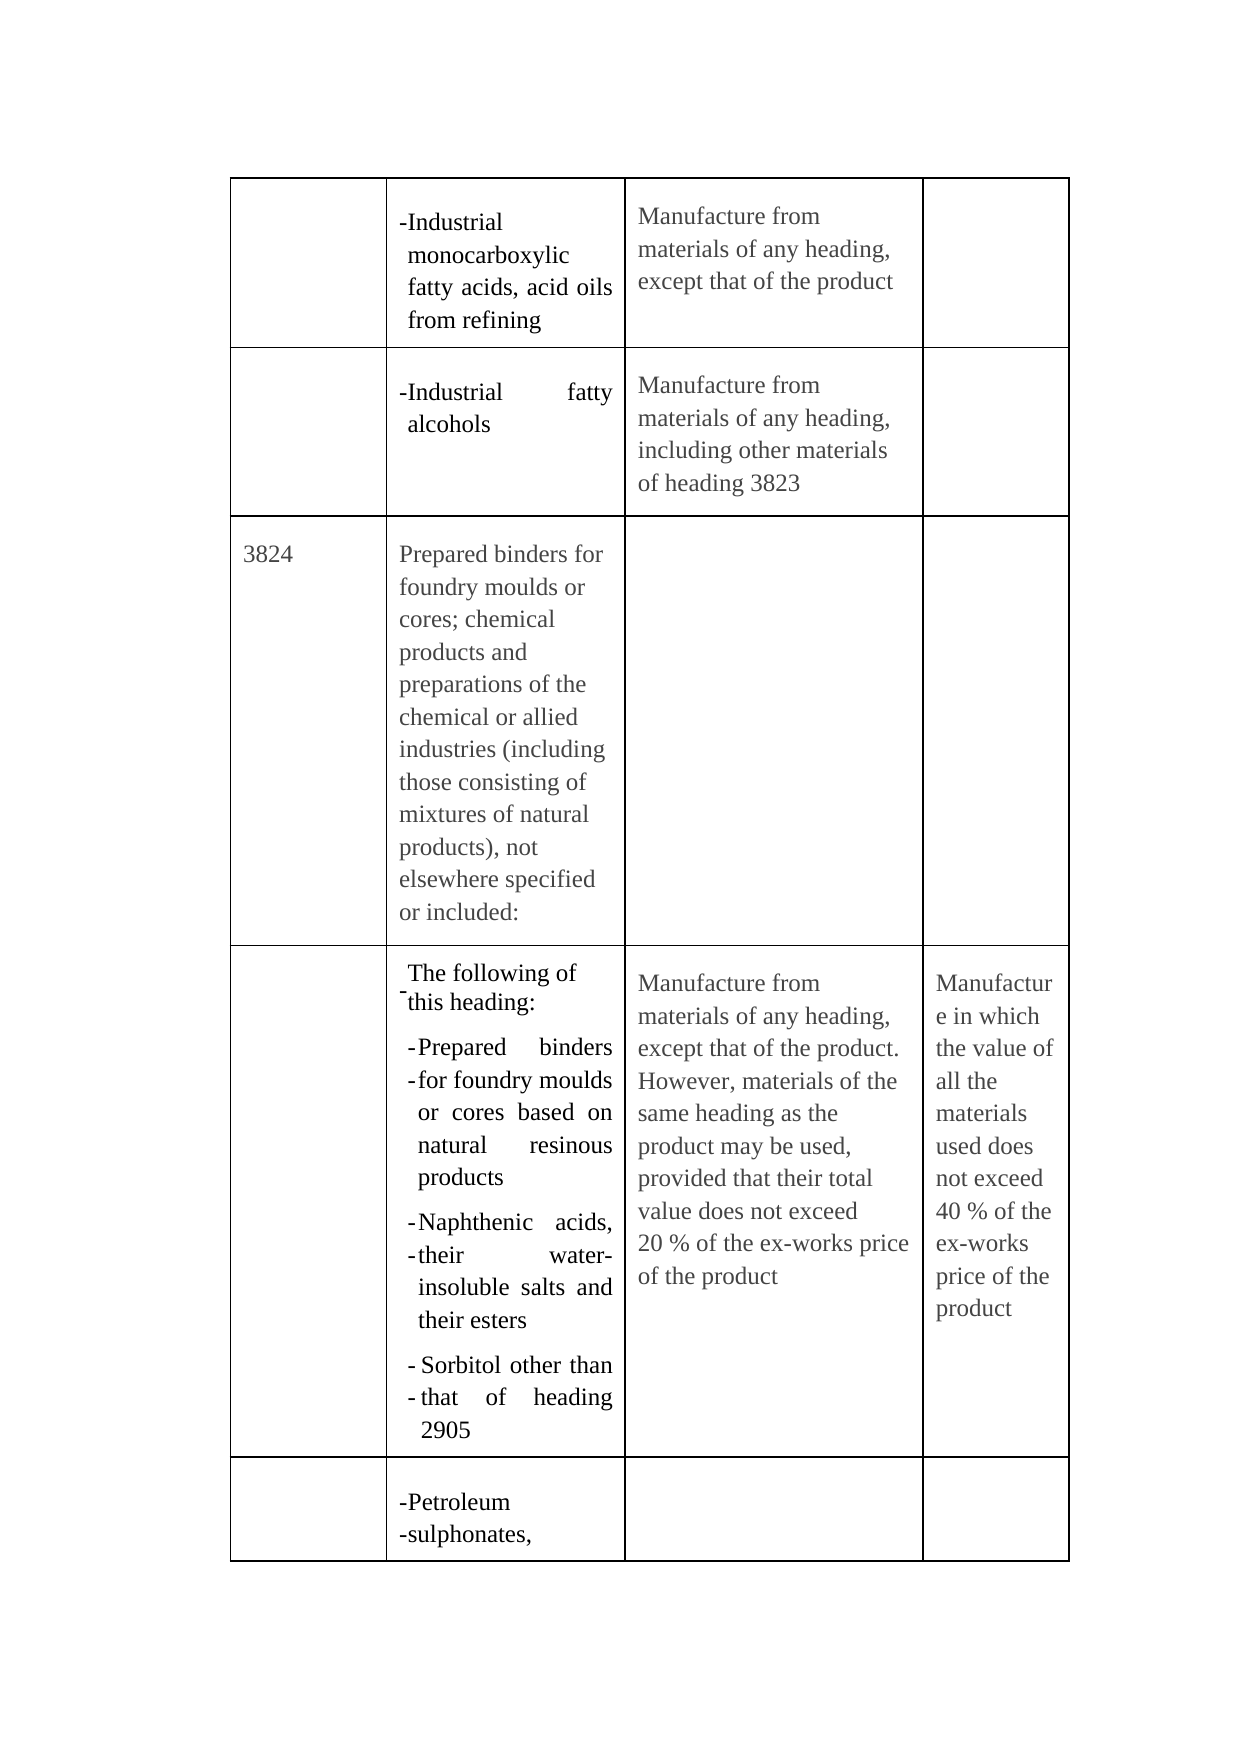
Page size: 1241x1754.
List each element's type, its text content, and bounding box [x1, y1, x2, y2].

table_header - - [399, 1470, 408, 1548]
table_cell 3824 [231, 517, 386, 944]
table_header - [399, 191, 407, 334]
table_header - [399, 360, 407, 438]
table_cell Prepared binders for foundry moulds or cores; chemical products and preparations of the chemical or allied industries (including those consisting of mixtures of natural products), not elsewhere specified or included: [387, 517, 624, 944]
table_cell [231, 348, 386, 515]
table_cell [387, 348, 624, 515]
table_header - - [407, 1191, 418, 1333]
table_cell [924, 348, 1068, 515]
table_cell [231, 946, 386, 1456]
table_cell Manufacture from materials of any heading, except that of the product [626, 179, 922, 346]
table_header - [399, 959, 407, 1444]
table_cell Manufacture from materials of any heading, including other materials of heading 3823 [626, 348, 922, 515]
table_cell [387, 946, 624, 1456]
table_cell [626, 1458, 922, 1560]
table_header Prepared binders for foundry moulds or cores based on natural resinous products [418, 1016, 613, 1191]
table_cell [231, 1458, 386, 1560]
table_header Industrial fatty alcohols [407, 360, 613, 438]
table_cell [231, 179, 386, 346]
table_cell Manufacture from materials of any heading, except that of the product. However, materials of the same heading as the product may be used, provided that their total value does not exceed 20 % of the ex-works price of the product [626, 946, 922, 1456]
table_header Sorbitol other than that of heading 2905 [421, 1334, 613, 1443]
table_cell [626, 517, 922, 944]
table_cell [924, 179, 1068, 346]
table_header Petroleum sulphonates, [408, 1470, 613, 1548]
table_cell Manufacture in which the value of all the materials used does not exceed 40 % of the ex-works price of the product [924, 946, 1068, 1456]
table_header - - [407, 1334, 421, 1443]
table_cell [924, 517, 1068, 944]
table_header The following of this heading: [407, 959, 613, 1016]
table_cell [387, 1458, 624, 1560]
table_cell [924, 1458, 1068, 1560]
table_header - - [407, 1016, 418, 1191]
table_header Naphthenic acids, their water-insoluble salts and their esters [418, 1191, 613, 1333]
table_header Industrial monocarboxylic fatty acids, acid oils from refining [407, 191, 613, 334]
table_cell [387, 179, 624, 346]
